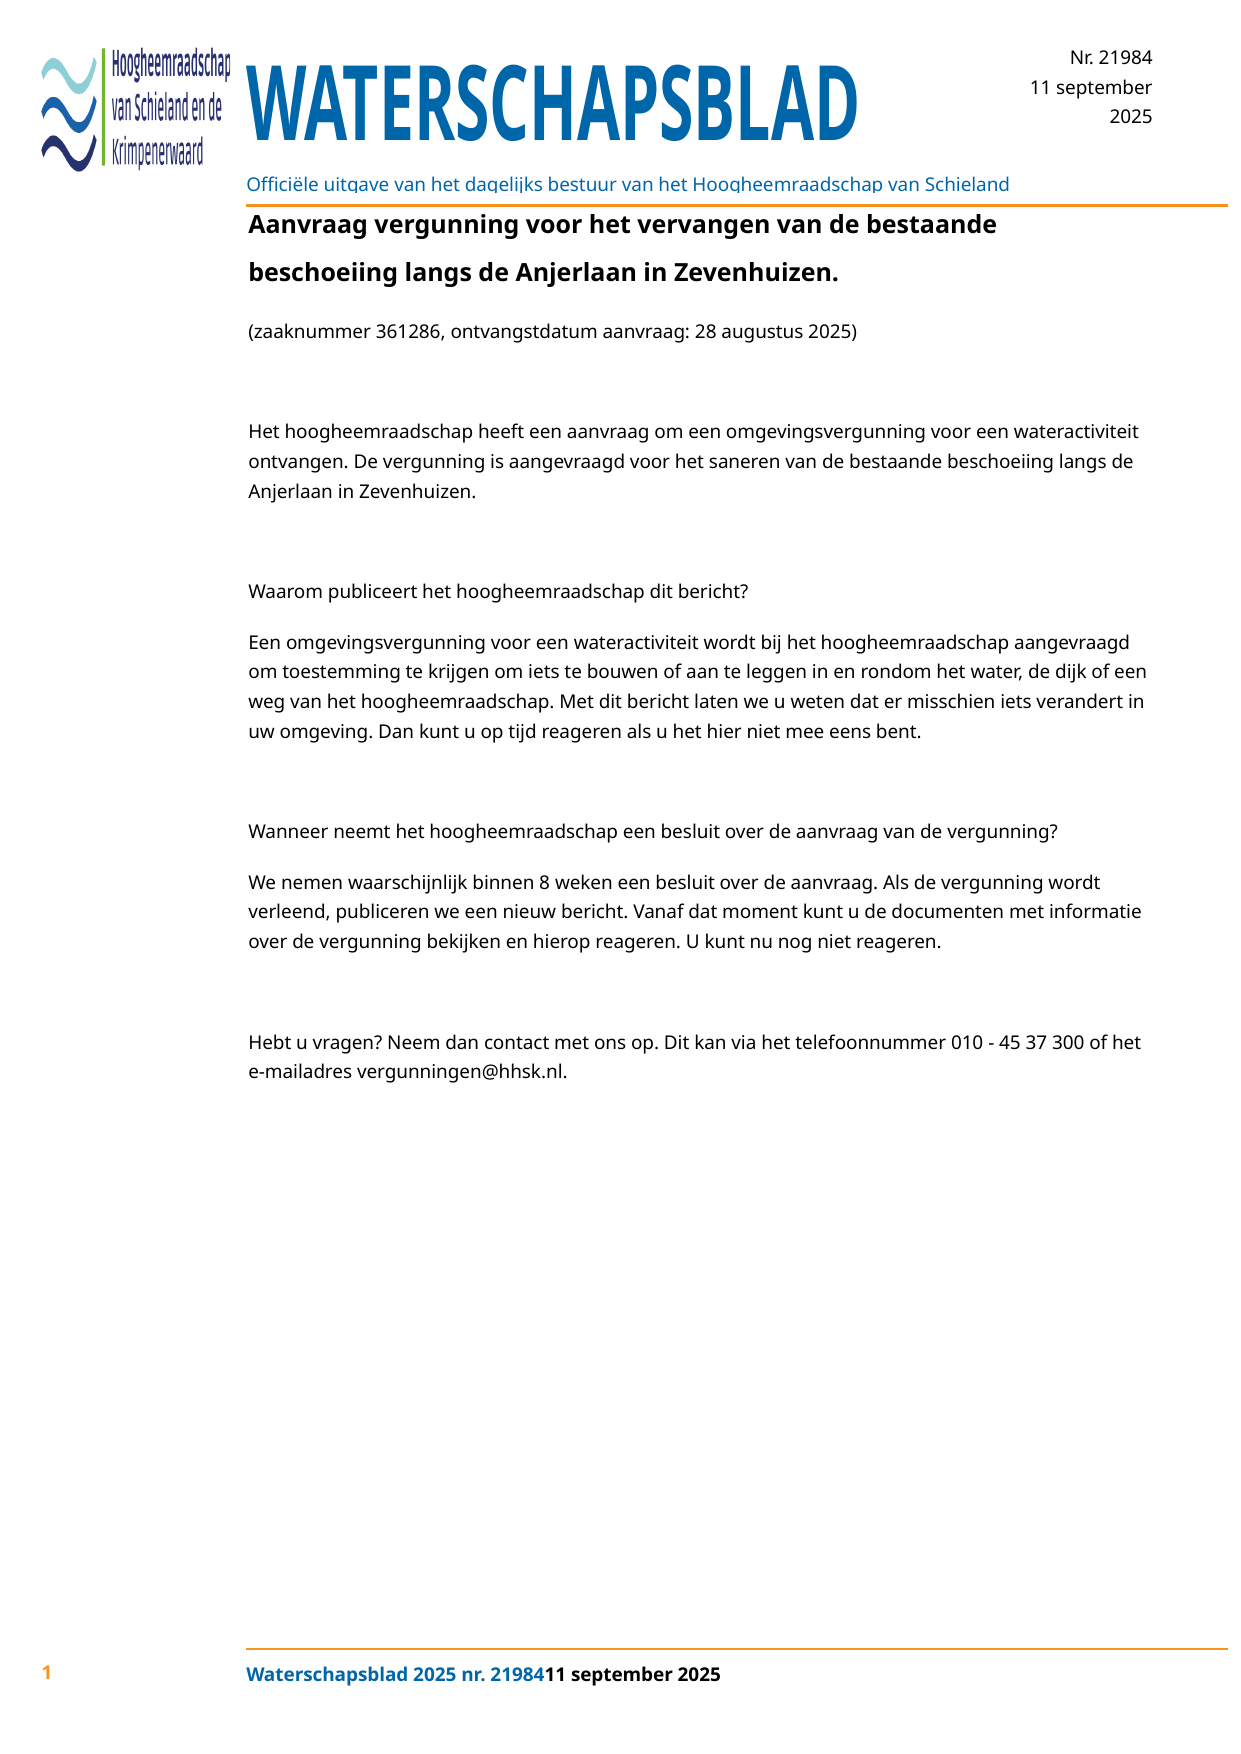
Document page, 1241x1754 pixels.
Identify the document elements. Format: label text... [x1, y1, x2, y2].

text Wanneer neemt het hoogheemraadschap een besluit over de aanvraag van de vergunning? [248, 819, 1152, 844]
text Hebt u vragen? Neem dan contact met ons op. Dit kan via het telefoonnummer 010 - 45 37 300 of het e-mailadres vergunningen@hhsk.nl. [248, 1029, 1152, 1084]
text Het hoogheemraadschap heeft een aanvraag om een omgevingsvergunning voor een wateractiviteit ontvangen. De vergunning is aangevraagd voor het saneren van de bestaande beschoeiing langs de Anjerlaan in Zevenhuizen. [248, 419, 1152, 504]
text We nemen waarschijnlijk binnen 8 weken een besluit over de aanvraag. Als de vergunning wordt verleend, publiceren we een nieuw bericht. Vanaf dat moment kunt u de documenten met informatie over de vergunning bekijken en hierop reageren. U kunt nu nog niet reageren. [248, 869, 1152, 954]
text (zaaknummer 361286, ontvangstdatum aanvraag: 28 augustus 2025) [248, 318, 1152, 344]
picture [41, 47, 231, 172]
text Een omgevingsvergunning voor een wateractiviteit wordt bij het hoogheemraadschap aangevraagd om toestemming te krijgen om iets te bouwen of aan te leggen in en rondom het water, de dijk of een weg van het hoogheemraadschap. Met dit bericht laten we u weten dat er misschien iets verandert in uw omgeving. Dan kunt u op tijd reageren als u het hier niet mee eens bent. [248, 629, 1152, 744]
text Waarom publiceert het hoogheemraadschap dit bericht? [248, 579, 1152, 604]
text Aanvraag vergunning voor het vervangen van de bestaande beschoeiing langs de Anjerlaan in Zevenhuizen. [248, 207, 1152, 288]
